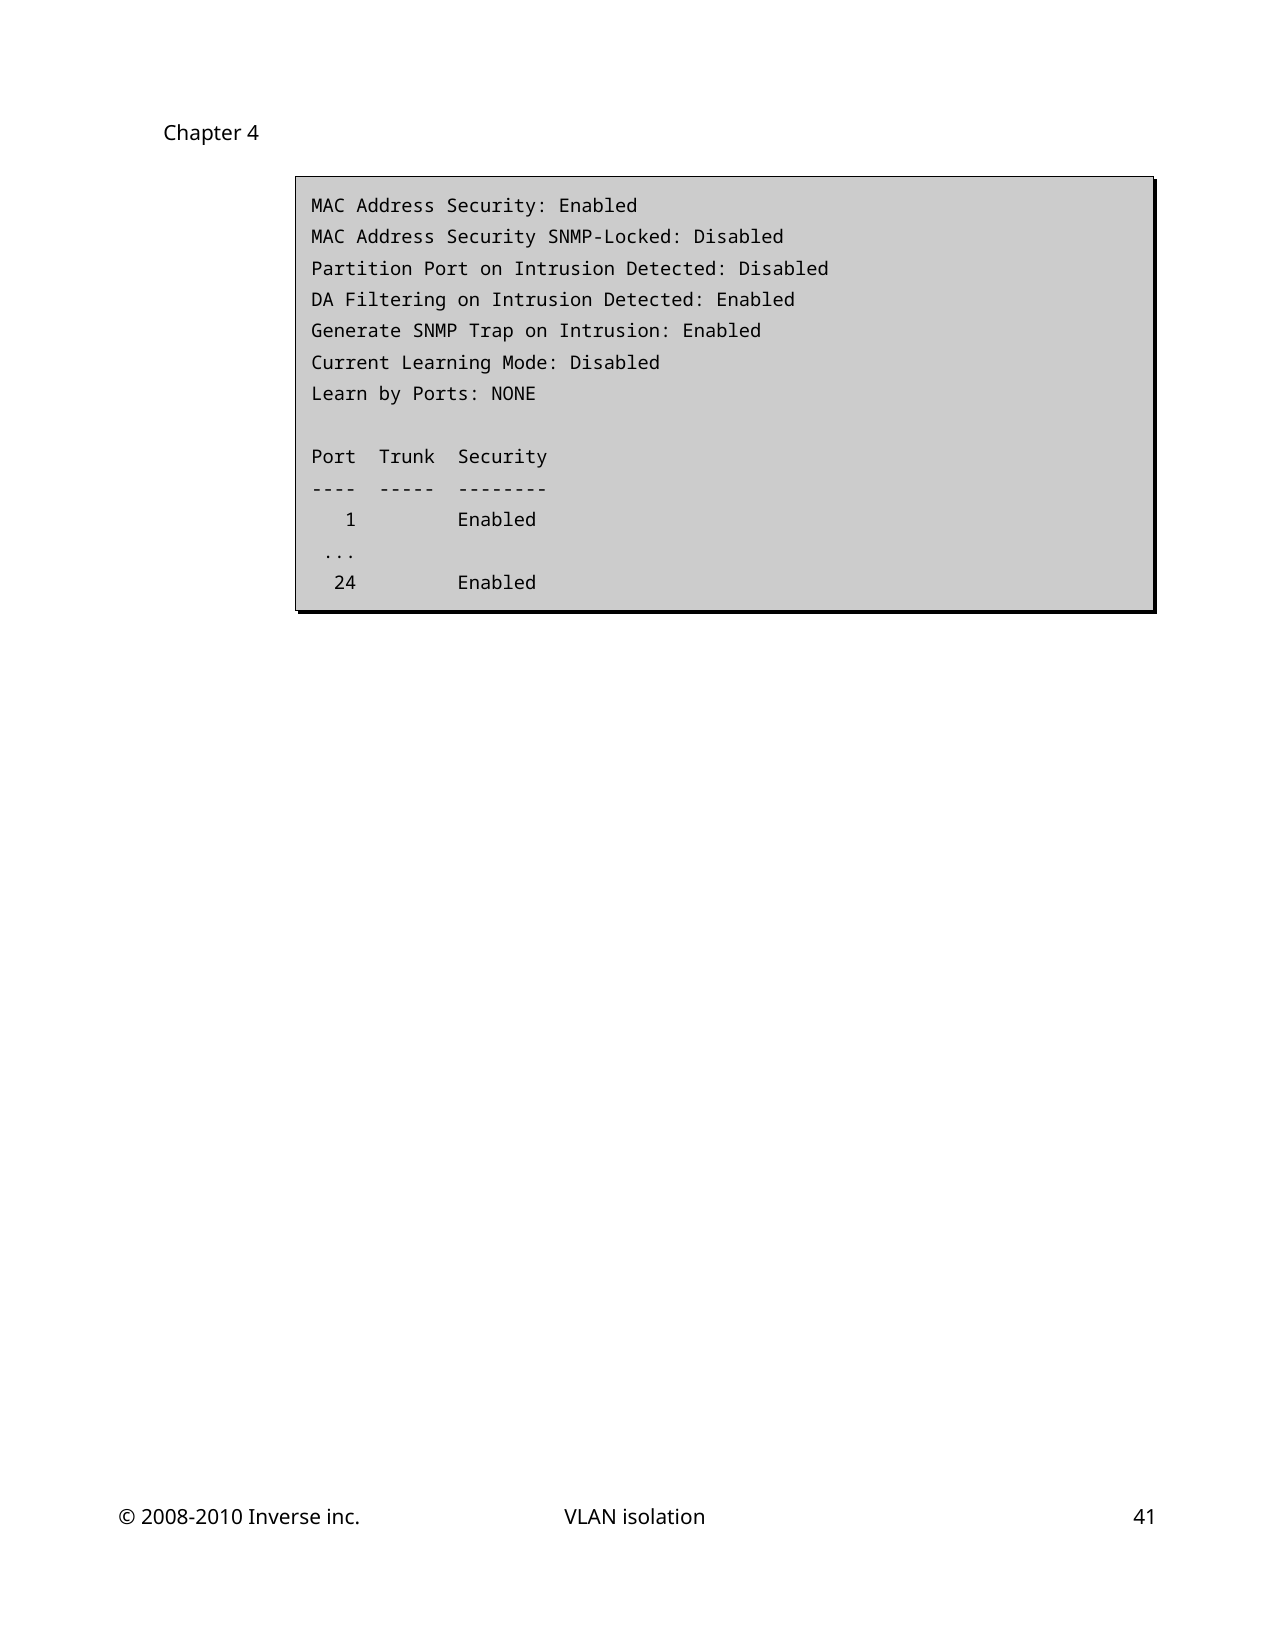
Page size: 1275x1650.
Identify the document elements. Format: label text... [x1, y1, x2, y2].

text Port Trunk Security [296, 428, 1153, 459]
text DA Filtering on Intrusion Detected: Enabled [296, 270, 1153, 302]
text MAC Address Security: Enabled [296, 177, 1153, 207]
text Partition Port on Intrusion Detected: Disabled [296, 239, 1153, 270]
text Generate SNMP Trap on Intrusion: Enabled [296, 302, 1153, 333]
text Current Learning Mode: Disabled [296, 333, 1153, 365]
text ---- ----- -------- [296, 459, 1153, 491]
text MAC Address Security SNMP-Locked: Disabled [296, 207, 1153, 239]
text ... [296, 522, 1153, 553]
text 1 Enabled [296, 491, 1153, 522]
text Learn by Ports: NONE [296, 365, 1153, 396]
text 24 Enabled [296, 553, 1153, 610]
